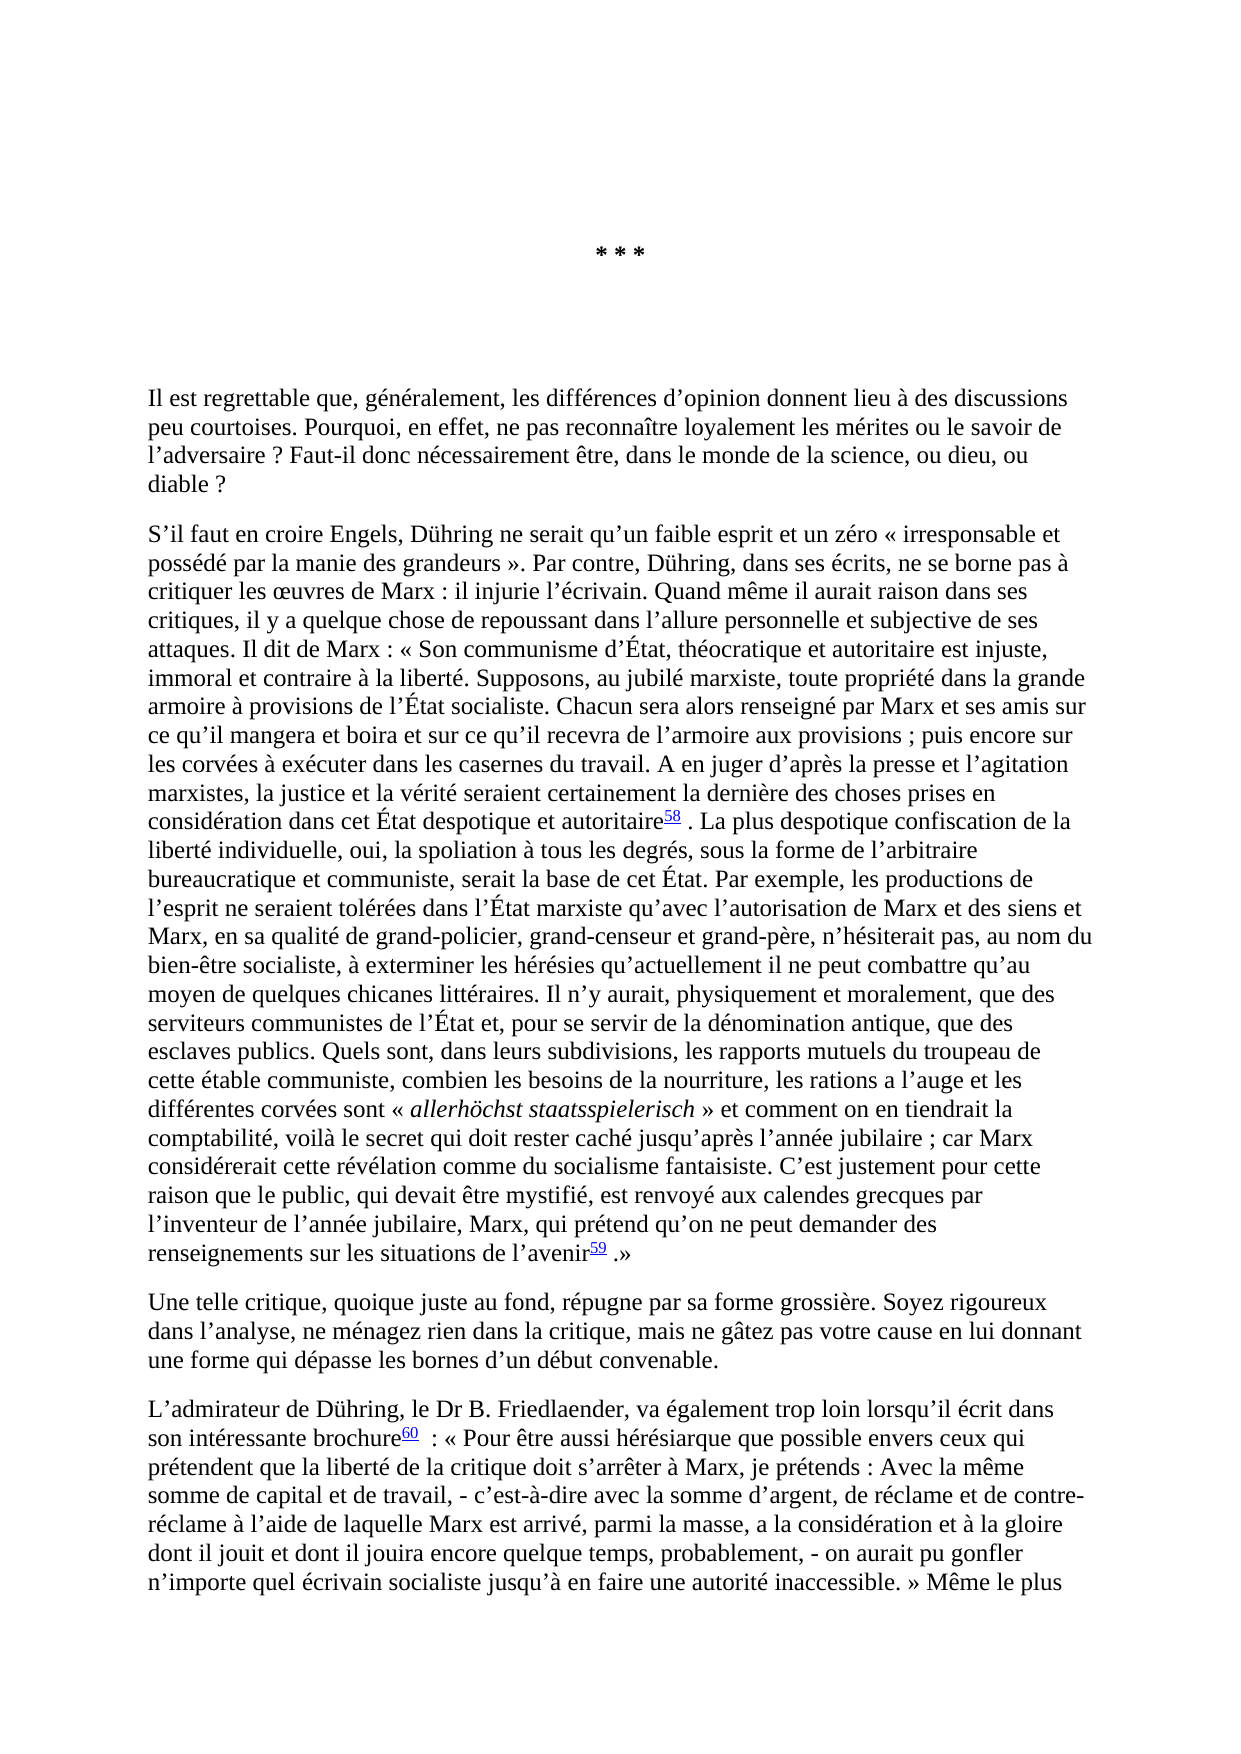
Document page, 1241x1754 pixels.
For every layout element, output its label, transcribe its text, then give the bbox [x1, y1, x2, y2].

text S’il faut en croire Engels, Dühring ne serait qu’un faible esprit et un zéro « irresponsable et possédé par la manie des grandeurs ». Par contre, Dühring, dans ses écrits, ne se borne pas à critiquer les œuvres de Marx : il injurie l’écrivain. Quand même il aurait raison dans ses critiques, il y a quelque chose de repoussant dans l’allure personnelle et subjective de ses attaques. Il dit de Marx : « Son communisme d’État, théocratique et autoritaire est injuste, immoral et contraire à la liberté. Supposons, au jubilé marxiste, toute propriété dans la grande armoire à provisions de l’État socialiste. Chacun sera alors renseigné par Marx et ses amis sur ce qu’il mangera et boira et sur ce qu’il recevra de l’armoire aux provisions ; puis encore sur les corvées à exécuter dans les casernes du travail. A en juger d’après la presse et l’agitation marxistes, la justice et la vérité seraient certainement la dernière des choses prises en considération dans cet État despotique et autoritaire58 . La plus despotique confiscation de la liberté individuelle, oui, la spoliation à tous les degrés, sous la forme de l’arbitraire bureaucratique et communiste, serait la base de cet État. Par exemple, les productions de l’esprit ne seraient tolérées dans l’État marxiste qu’avec l’autorisation de Marx et des siens et Marx, en sa qualité de grand-policier, grand-censeur et grand-père, n’hésiterait pas, au nom du bien-être socialiste, à exterminer les hérésies qu’actuellement il ne peut combattre qu’au moyen de quelques chicanes littéraires. Il n’y aurait, physiquement et moralement, que des serviteurs communistes de l’État et, pour se servir de la dénomination antique, que des esclaves publics. Quels sont, dans leurs subdivisions, les rapports mutuels du troupeau de cette étable communiste, combien les besoins de la nourriture, les rations a l’auge et les différentes corvées sont « allerhöchst staatsspielerisch » et comment on en tiendrait la comptabilité, voilà le secret qui doit rester caché jusqu’après l’année jubilaire ; car Marx considérerait cette révélation comme du socialisme fantaisiste. C’est justement pour cette raison que le public, qui devait être mystifié, est renvoyé aux calendes grecques par l’inventeur de l’année jubilaire, Marx, qui prétend qu’on ne peut demander des renseignements sur les situations de l’avenir59 .» [148, 519, 1093, 1266]
text Une telle critique, quoique juste au fond, répugne par sa forme grossière. Soyez rigoureux dans l’analyse, ne ménagez rien dans la critique, mais ne gâtez pas votre cause en lui donnant une forme qui dépasse les bornes d’un début convenable. [148, 1287, 1093, 1373]
text L’admirateur de Dühring, le Dr B. Friedlaender, va également trop loin lorsqu’il écrit dans son intéressante brochure60 : « Pour être aussi hérésiarque que possible envers ceux qui prétendent que la liberté de la critique doit s’arrêter à Marx, je prétends : Avec la même somme de capital et de travail, - c’est-à-dire avec la somme d’argent, de réclame et de contre-réclame à l’aide de laquelle Marx est arrivé, parmi la masse, a la considération et à la gloire dont il jouit et dont il jouira encore quelque temps, probablement, - on aurait pu gonfler n’importe quel écrivain socialiste jusqu’à en faire une autorité inaccessible. » Même le plus [148, 1394, 1093, 1596]
text * * * [148, 241, 1093, 269]
text [148, 148, 1093, 205]
text Il est regrettable que, généralement, les différences d’opinion donnent lieu à des discussions peu courtoises. Pourquoi, en effet, ne pas reconnaître loyalement les mérites ou le savoir de l’adversaire ? Faut-il donc nécessairement être, dans le monde de la science, ou dieu, ou diable ? [148, 383, 1093, 498]
